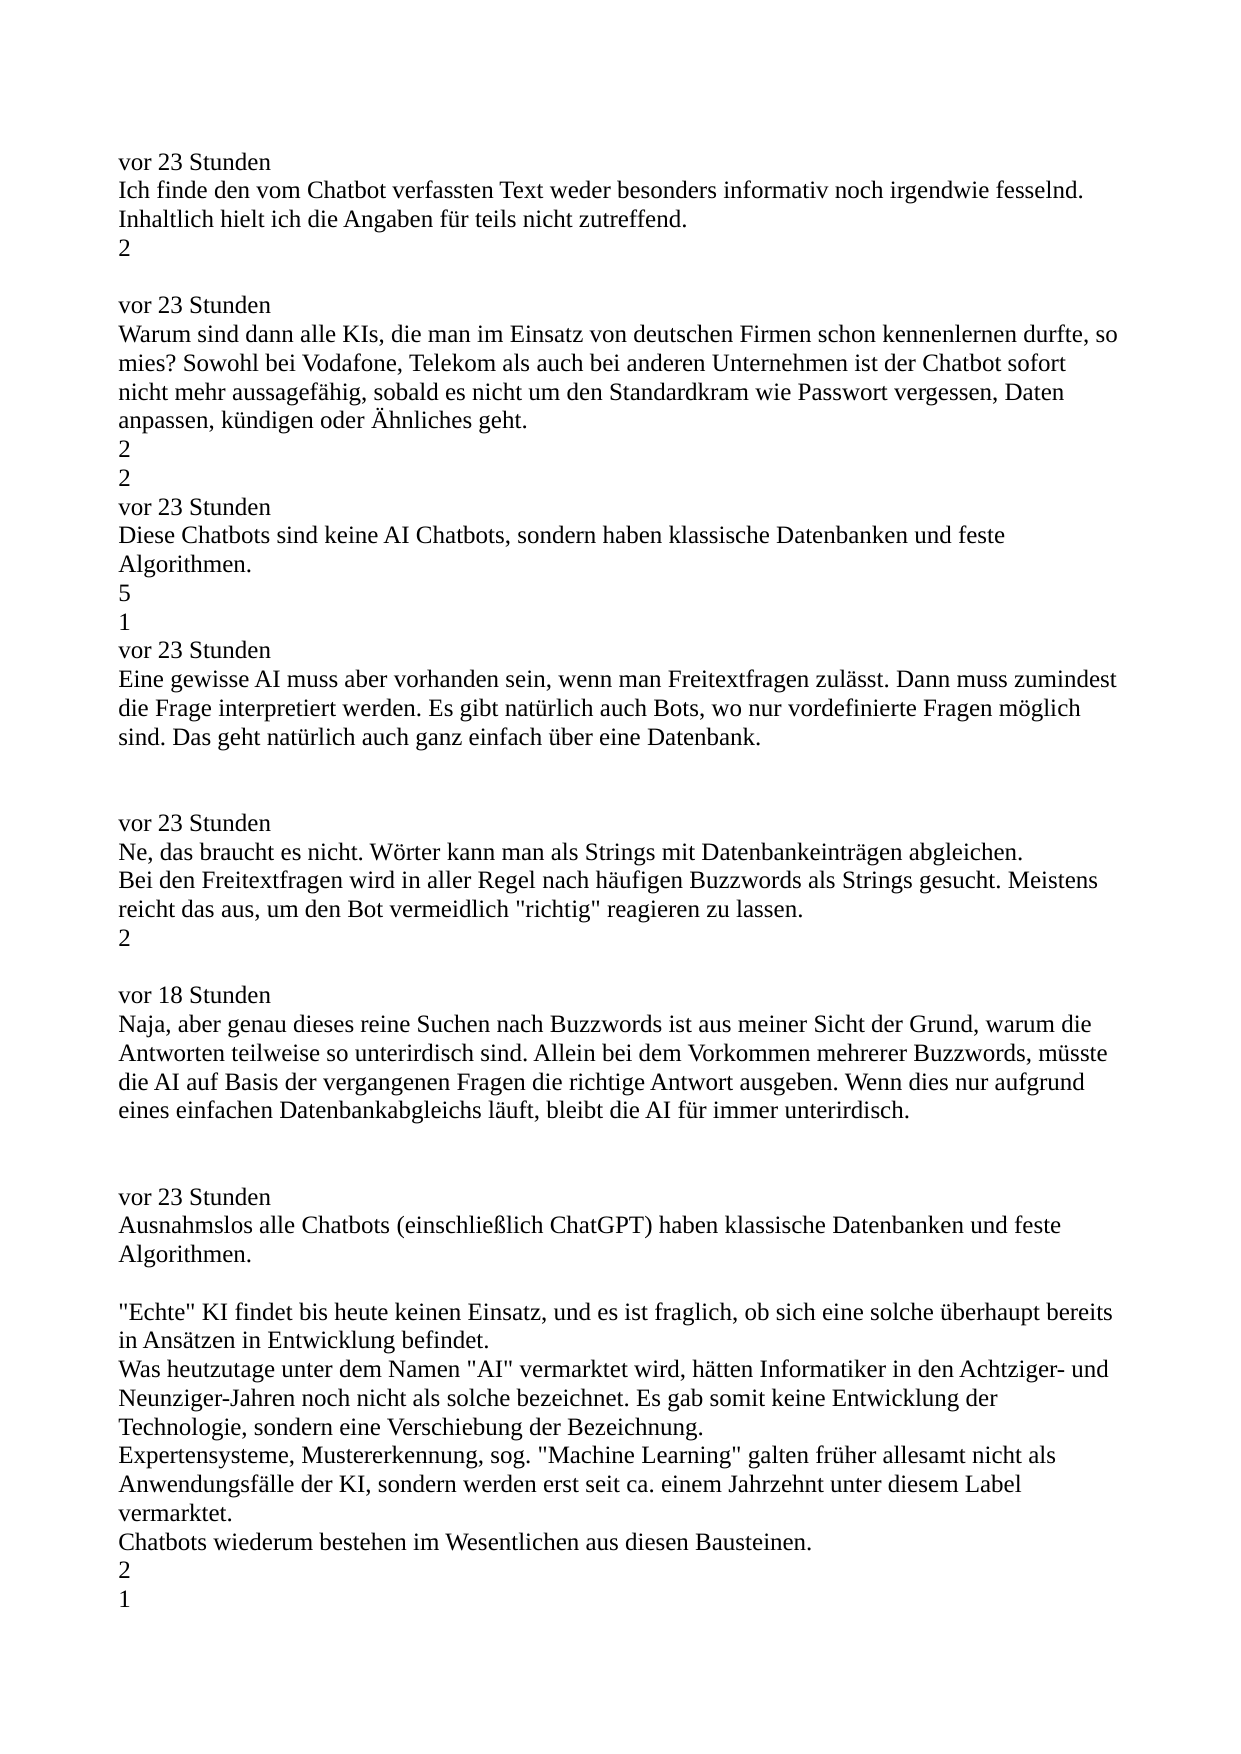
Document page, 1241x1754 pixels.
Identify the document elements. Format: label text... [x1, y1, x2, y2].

text Warum sind dann alle KIs, die man im Einsatz von deutschen Firmen schon kennenlernen durfte, so mies? Sowohl bei Vodafone, Telekom als auch bei anderen Unternehmen ist der Chatbot sofort nicht mehr aussagefähig, sobald es nicht um den Standardkram wie Passwort vergessen, Daten anpassen, kündigen oder Ähnliches geht. [118, 319, 1122, 434]
text 2 [118, 434, 1122, 463]
text Eine gewisse AI muss aber vorhanden sein, wenn man Freitextfragen zulässt. Dann muss zumindest die Frage interpretiert werden. Es gibt natürlich auch Bots, wo nur vordefinierte Fragen möglich sind. Das geht natürlich auch ganz einfach über eine Datenbank. [118, 664, 1122, 751]
text vor 18 Stunden [118, 981, 1122, 1009]
text Ausnahmslos alle Chatbots (einschließlich ChatGPT) haben klassische Datenbanken und feste Algorithmen. [118, 1211, 1122, 1268]
text 2 [118, 463, 1122, 492]
text Expertensysteme, Mustererkennung, sog. "Machine Learning" galten früher allesamt nicht als Anwendungsfälle der KI, sondern werden erst seit ca. einem Jahrzehnt unter diesem Label vermarktet. [118, 1441, 1122, 1527]
text Bei den Freitextfragen wird in aller Regel nach häufigen Buzzwords als Strings gesucht. Meistens reicht das aus, um den Bot vermeidlich "richtig" reagieren zu lassen. [118, 866, 1122, 923]
text 2 [118, 233, 1122, 262]
text Ne, das braucht es nicht. Wörter kann man als Strings mit Datenbankeinträgen abgleichen. [118, 837, 1122, 866]
text Naja, aber genau dieses reine Suchen nach Buzzwords ist aus meiner Sicht der Grund, warum die Antworten teilweise so unterirdisch sind. Allein bei dem Vorkommen mehrerer Buzzwords, müsste die AI auf Basis der vergangenen Fragen die richtige Antwort ausgeben. Wenn dies nur aufgrund eines einfachen Datenbankabgleichs läuft, bleibt die AI für immer unterirdisch. [118, 1009, 1122, 1124]
text 1 [118, 1584, 1122, 1613]
text Diese Chatbots sind keine AI Chatbots, sondern haben klassische Datenbanken und feste Algorithmen. [118, 521, 1122, 578]
text vor 23 Stunden [118, 1182, 1122, 1211]
text 1 [118, 607, 1122, 636]
text vor 23 Stunden [118, 291, 1122, 319]
text vor 23 Stunden [118, 492, 1122, 521]
text Chatbots wiederum bestehen im Wesentlichen aus diesen Bausteinen. [118, 1527, 1122, 1556]
text vor 23 Stunden [118, 147, 1122, 176]
text Ich finde den vom Chatbot verfassten Text weder besonders informativ noch irgendwie fesselnd. Inhaltlich hielt ich die Angaben für teils nicht zutreffend. [118, 176, 1122, 233]
text vor 23 Stunden [118, 808, 1122, 837]
text 5 [118, 578, 1122, 607]
text 2 [118, 1556, 1122, 1584]
text vor 23 Stunden [118, 636, 1122, 664]
text "Echte" KI findet bis heute keinen Einsatz, und es ist fraglich, ob sich eine solche überhaupt bereits in Ansätzen in Entwicklung befindet. [118, 1297, 1122, 1354]
text 2 [118, 923, 1122, 952]
text Was heutzutage unter dem Namen "AI" vermarktet wird, hätten Informatiker in den Achtziger- und Neunziger-Jahren noch nicht als solche bezeichnet. Es gab somit keine Entwicklung der Technologie, sondern eine Verschiebung der Bezeichnung. [118, 1354, 1122, 1441]
